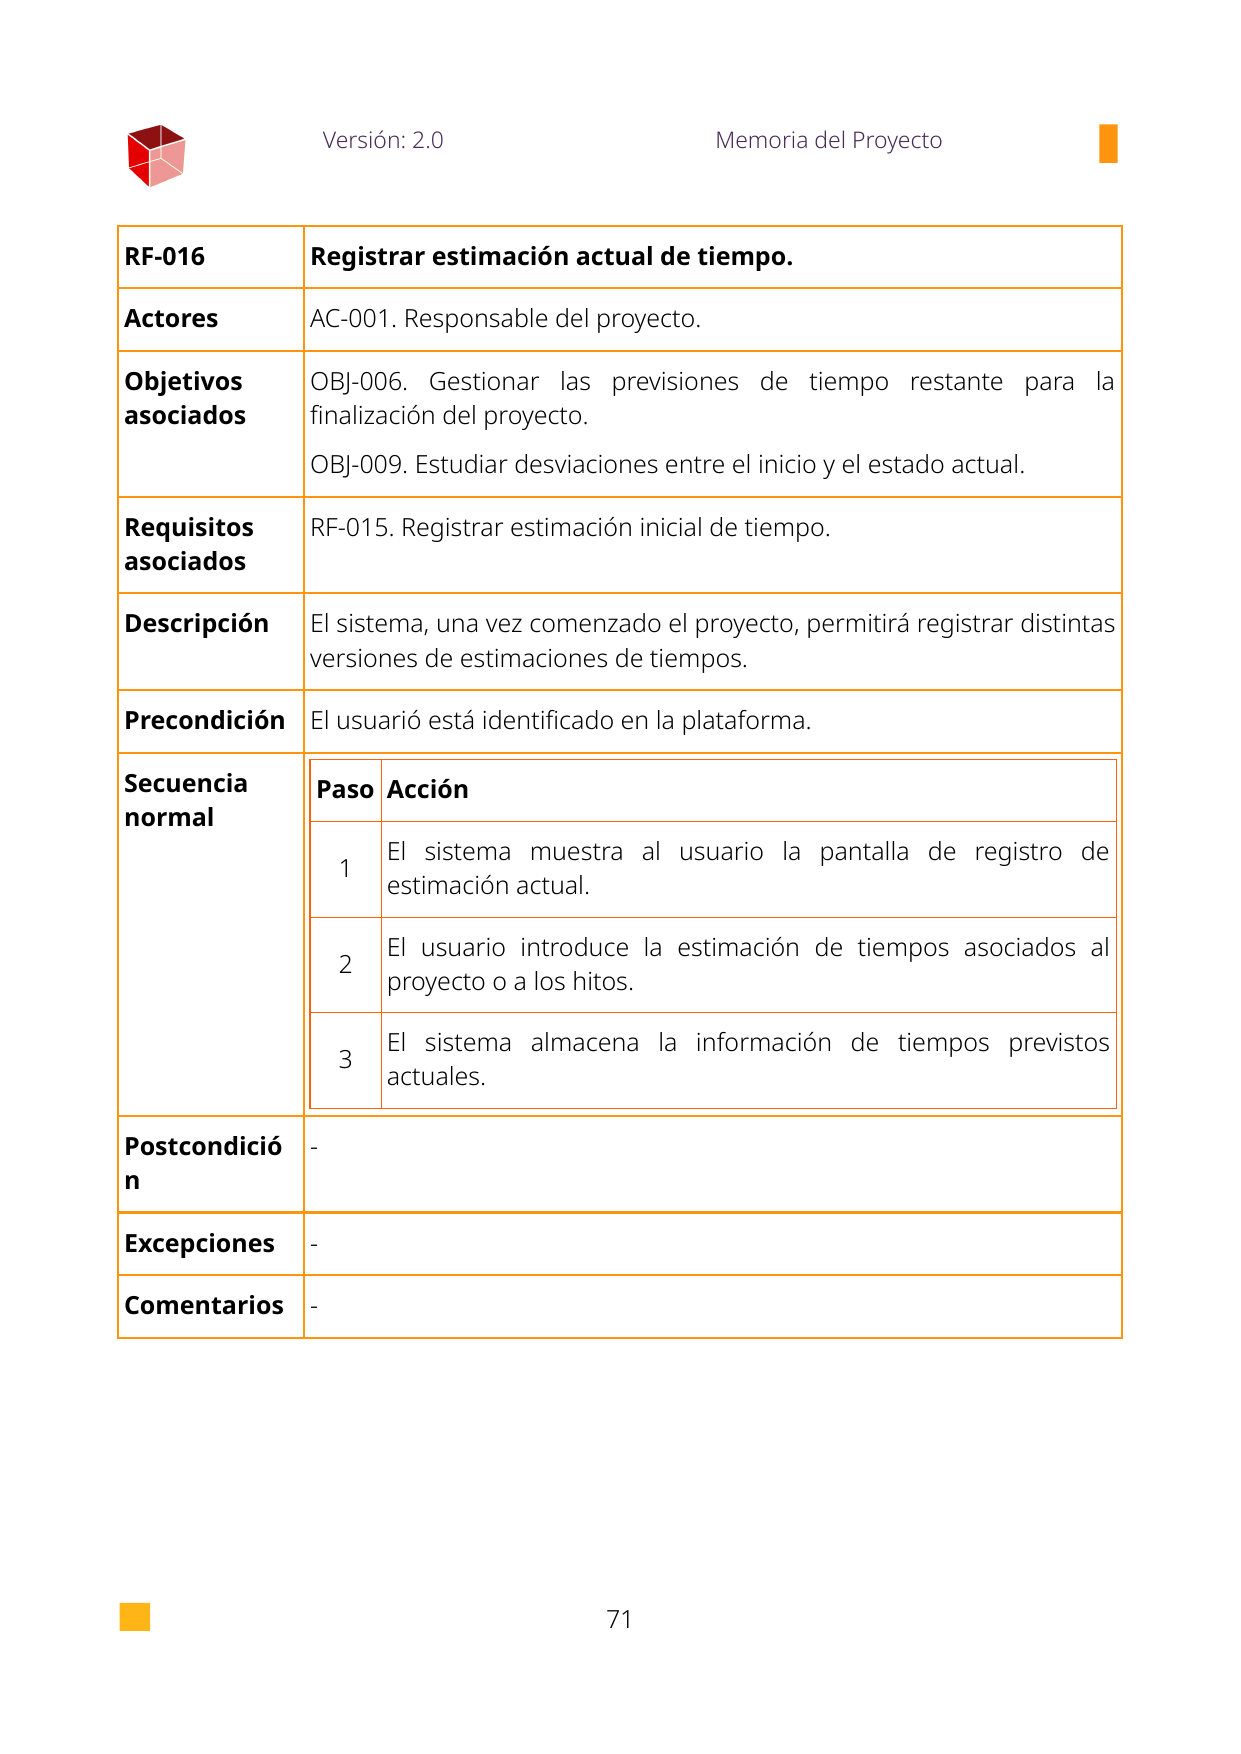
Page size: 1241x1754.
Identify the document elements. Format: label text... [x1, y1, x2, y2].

table_header RF-016 [119, 227, 303, 287]
table_header Paso [311, 760, 381, 821]
table_cell - [305, 1276, 1121, 1337]
table_cell Descripción [119, 594, 303, 689]
table_cell Actores [119, 289, 303, 350]
table_cell Objetivos asociados [119, 352, 303, 496]
table_cell El sistema muestra al usuario la pantalla de registro de estimación actual. [382, 822, 1116, 917]
table_header Acción [382, 760, 1116, 821]
table_cell El usuarió está identificado en la plataforma. [305, 691, 1121, 752]
table_cell Postcondición [119, 1117, 303, 1211]
table_cell Comentarios [119, 1276, 303, 1337]
table_cell El usuario introduce la estimación de tiempos asociados al proyecto o a los hitos. [382, 918, 1116, 1012]
table_cell - [305, 1117, 1121, 1211]
table_cell Secuencia normal [119, 754, 303, 1115]
table_cell Precondición [119, 691, 303, 752]
table_cell RF-015. Registrar estimación inicial de tiempo. [305, 498, 1121, 592]
table_cell 3 [311, 1013, 381, 1108]
table_cell Requisitos asociados [119, 498, 303, 592]
table_cell [305, 754, 1121, 1115]
table_header Registrar estimación actual de tiempo. [305, 227, 1121, 287]
table_cell AC-001. Responsable del proyecto. [305, 289, 1121, 350]
table_cell El sistema, una vez comenzado el proyecto, permitirá registrar distintas versiones de estimaciones de tiempos. [305, 594, 1121, 689]
table_cell 2 [311, 918, 381, 1012]
table_cell - [305, 1214, 1121, 1274]
table_cell Excepciones [119, 1214, 303, 1274]
table_cell OBJ-006. Gestionar las previsiones de tiempo restante para la finalización del proyecto. OBJ-009. Estudiar desviaciones entre el inicio y el estado actual. [305, 352, 1121, 496]
table_cell 1 [311, 822, 381, 917]
picture [123, 123, 189, 189]
table_cell El sistema almacena la información de tiempos previstos actuales. [382, 1013, 1116, 1108]
